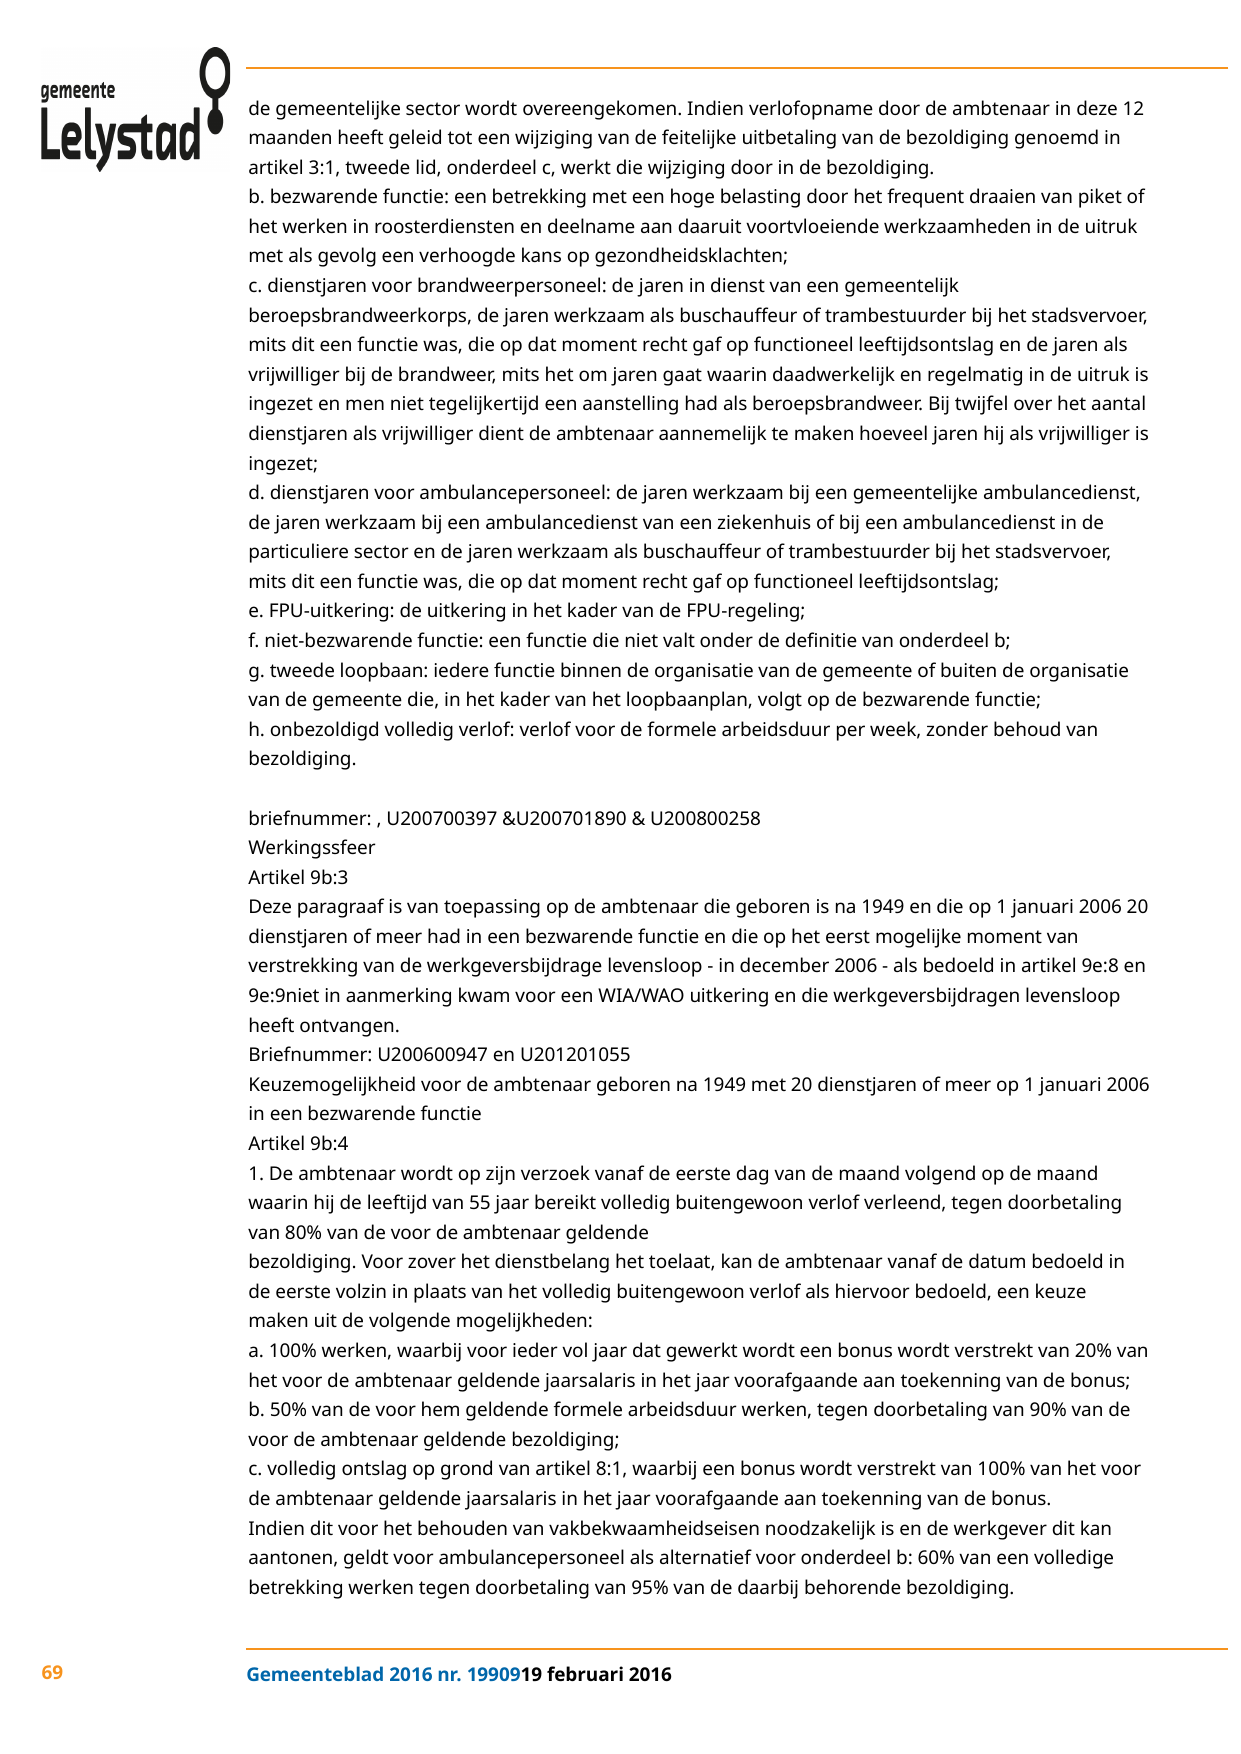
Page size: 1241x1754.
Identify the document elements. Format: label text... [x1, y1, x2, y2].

text b. bezwarende functie: een betrekking met een hoge belasting door het frequent draaien van piket of het werken in roosterdiensten en deelname aan daaruit voortvloeiende werkzaamheden in de uitruk met als gevolg een verhoogde kans op gezondheidsklachten; [248, 183, 1152, 268]
text e. FPU-uitkering: de uitkering in het kader van de FPU-regeling; [248, 598, 1152, 623]
text Keuzemogelijkheid voor de ambtenaar geboren na 1949 met 20 dienstjaren of meer op 1 januari 2006 in een bezwarende functie [248, 1071, 1152, 1126]
text a. 100% werken, waarbij voor ieder vol jaar dat gewerkt wordt een bonus wordt verstrekt van 20% van het voor de ambtenaar geldende jaarsalaris in het jaar voorafgaande aan toekenning van de bonus; [248, 1337, 1152, 1393]
text de gemeentelijke sector wordt overeengekomen. Indien verlofopname door de ambtenaar in deze 12 maanden heeft geleid tot een wijziging van de feitelijke uitbetaling van de bezoldiging genoemd in artikel 3:1, tweede lid, onderdeel c, werkt die wijziging door in de bezoldiging. [248, 95, 1152, 180]
text Indien dit voor het behouden van vakbekwaamheidseisen noodzakelijk is en de werkgever dit kan aantonen, geldt voor ambulancepersoneel als alternatief voor onderdeel b: 60% van een volledige betrekking werken tegen doorbetaling van 95% van de daarbij behorende bezoldiging. [248, 1515, 1152, 1600]
text c. dienstjaren voor brandweerpersoneel: de jaren in dienst van een gemeentelijk beroepsbrandweerkorps, de jaren werkzaam als buschauffeur of trambestuurder bij het stadsvervoer, mits dit een functie was, die op dat moment recht gaf op functioneel leeftijdsontslag en de jaren als vrijwilliger bij de brandweer, mits het om jaren gaat waarin daadwerkelijk en regelmatig in de uitruk is ingezet en men niet tegelijkertijd een aanstelling had als beroepsbrandweer. Bij twijfel over het aantal dienstjaren als vrijwilliger dient de ambtenaar aannemelijk te maken hoeveel jaren hij als vrijwilliger is ingezet; [248, 272, 1152, 476]
text Artikel 9b:4 [248, 1130, 1152, 1156]
text h. onbezoldigd volledig verlof: verlof voor de formele arbeidsduur per week, zonder behoud van bezoldiging. [248, 716, 1152, 771]
text bezoldiging. Voor zover het dienstbelang het toelaat, kan de ambtenaar vanaf de datum bedoeld in de eerste volzin in plaats van het volledig buitengewoon verlof als hiervoor bedoeld, een keuze maken uit de volgende mogelijkheden: [248, 1248, 1152, 1333]
text f. niet-bezwarende functie: een functie die niet valt onder de definitie van onderdeel b; [248, 627, 1152, 653]
text b. 50% van de voor hem geldende formele arbeidsduur werken, tegen doorbetaling van 90% van de voor de ambtenaar geldende bezoldiging; [248, 1396, 1152, 1452]
text c. volledig ontslag op grond van artikel 8:1, waarbij een bonus wordt verstrekt van 100% van het voor de ambtenaar geldende jaarsalaris in het jaar voorafgaande aan toekenning van de bonus. [248, 1456, 1152, 1511]
text d. dienstjaren voor ambulancepersoneel: de jaren werkzaam bij een gemeentelijke ambulancedienst, de jaren werkzaam bij een ambulancedienst van een ziekenhuis of bij een ambulancedienst in de particuliere sector en de jaren werkzaam als buschauffeur of trambestuurder bij het stadsvervoer, mits dit een functie was, die op dat moment recht gaf op functioneel leeftijdsontslag; [248, 479, 1152, 594]
text Deze paragraaf is van toepassing op de ambtenaar die geboren is na 1949 en die op 1 januari 2006 20 dienstjaren of meer had in een bezwarende functie en die op het eerst mogelijke moment van verstrekking van de werkgeversbijdrage levensloop - in december 2006 - als bedoeld in artikel 9e:8 en 9e:9niet in aanmerking kwam voor een WIA/WAO uitkering en die werkgeversbijdragen levensloop heeft ontvangen. [248, 893, 1152, 1038]
text g. tweede loopbaan: iedere functie binnen de organisatie van de gemeente of buiten de organisatie van de gemeente die, in het kader van het loopbaanplan, volgt op de bezwarende functie; [248, 657, 1152, 712]
text Werkingssfeer [248, 834, 1152, 860]
text Artikel 9b:3 [248, 864, 1152, 890]
text 1. De ambtenaar wordt op zijn verzoek vanaf de eerste dag van de maand volgend op de maand waarin hij de leeftijd van 55 jaar bereikt volledig buitengewoon verlof verleend, tegen doorbetaling van 80% van de voor de ambtenaar geldende [248, 1160, 1152, 1245]
text Briefnummer: U200600947 en U201201055 [248, 1041, 1152, 1067]
text briefnummer: , U200700397 &U200701890 & U200800258 [248, 805, 1152, 831]
picture [41, 47, 231, 172]
